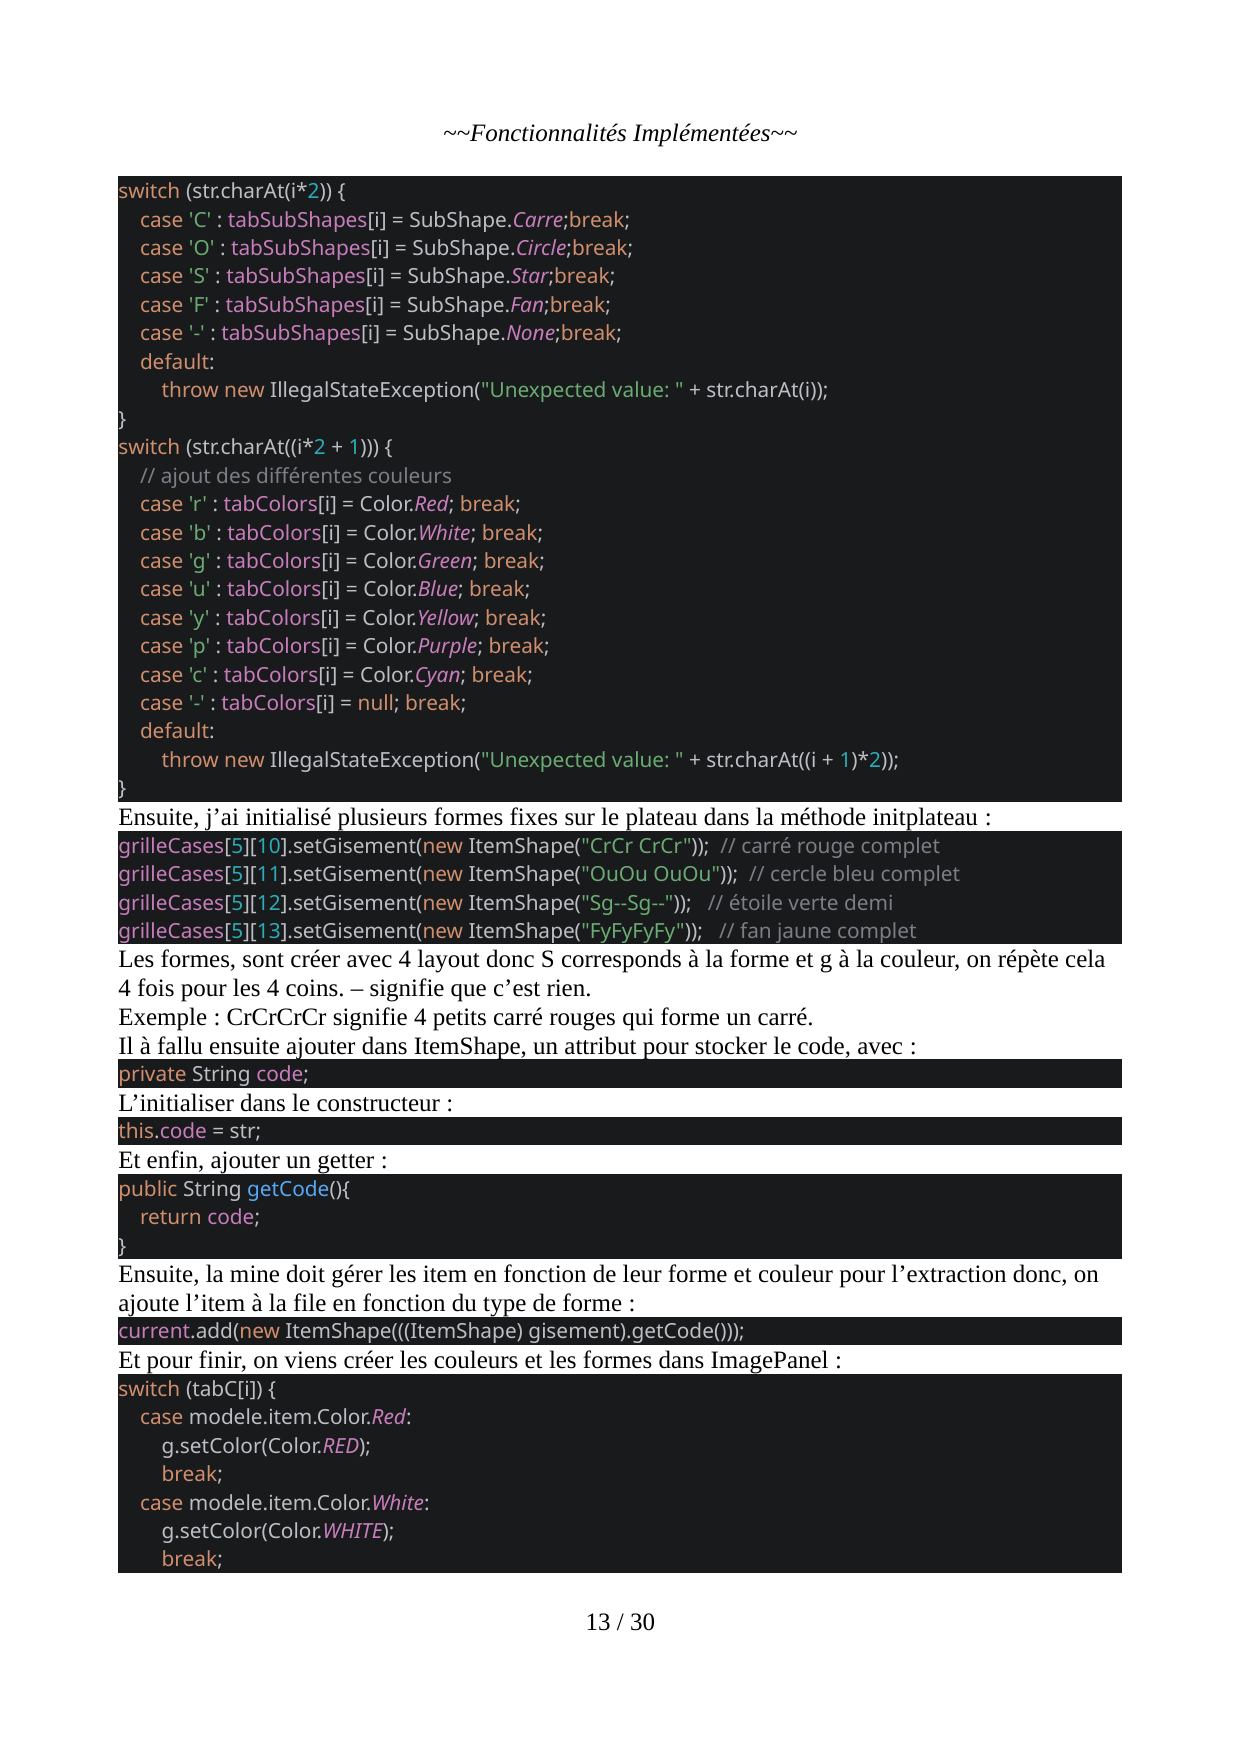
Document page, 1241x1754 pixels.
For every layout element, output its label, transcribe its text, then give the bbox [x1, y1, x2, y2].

text Les formes, sont créer avec 4 layout donc S corresponds à la forme et g à la couleur, on répète cela 4 fois pour les 4 coins. – signifie que c’est rien. [118, 944, 1122, 1002]
text Ensuite, j’ai initialisé plusieurs formes fixes sur le plateau dans la méthode initplateau : [118, 802, 1122, 831]
text grilleCases[5][10].setGisement(new ItemShape("CrCr CrCr")); // carré rouge complet grilleCases[5][11].setGisement(new ItemShape("OuOu OuOu")); // cercle bleu complet grilleCases[5][12].setGisement(new ItemShape("Sg--Sg--")); // étoile verte demi grilleCases[5][13].setGisement(new ItemShape("FyFyFyFy")); // fan jaune complet [118, 831, 1122, 944]
text Exemple : CrCrCrCr signifie 4 petits carré rouges qui forme un carré. [118, 1002, 1122, 1031]
text private String code; [118, 1059, 1122, 1088]
text public String getCode(){ return code; } [118, 1174, 1122, 1259]
text switch (tabC[i]) { case modele.item.Color.Red: g.setColor(Color.RED); break; case modele.item.Color.White: g.setColor(Color.WHITE); break; [118, 1374, 1122, 1573]
text L’initialiser dans le constructeur : [118, 1088, 1122, 1117]
text Il à fallu ensuite ajouter dans ItemShape, un attribut pour stocker le code, avec : [118, 1031, 1122, 1059]
text switch (str.charAt(i*2)) { case 'C' : tabSubShapes[i] = SubShape.Carre;break; case 'O' : tabSubShapes[i] = SubShape.Circle;break; case 'S' : tabSubShapes[i] = SubShape.Star;break; case 'F' : tabSubShapes[i] = SubShape.Fan;break; case '-' : tabSubShapes[i] = SubShape.None;break; default: throw new IllegalStateException("Unexpected value: " + str.charAt(i)); } switch (str.charAt((i*2 + 1))) { // ajout des différentes couleurs case 'r' : tabColors[i] = Color.Red; break; case 'b' : tabColors[i] = Color.White; break; case 'g' : tabColors[i] = Color.Green; break; case 'u' : tabColors[i] = Color.Blue; break; case 'y' : tabColors[i] = Color.Yellow; break; case 'p' : tabColors[i] = Color.Purple; break; case 'c' : tabColors[i] = Color.Cyan; break; case '-' : tabColors[i] = null; break; default: throw new IllegalStateException("Unexpected value: " + str.charAt((i + 1)*2)); } [118, 176, 1122, 802]
text Ensuite, la mine doit gérer les item en fonction de leur forme et couleur pour l’extraction donc, on ajoute l’item à la file en fonction du type de forme : [118, 1259, 1122, 1317]
text current.add(new ItemShape(((ItemShape) gisement).getCode())); [118, 1317, 1122, 1345]
text Et enfin, ajouter un getter : [118, 1145, 1122, 1174]
text this.code = str; [118, 1117, 1122, 1145]
text Et pour finir, on viens créer les couleurs et les formes dans ImagePanel : [118, 1345, 1122, 1374]
